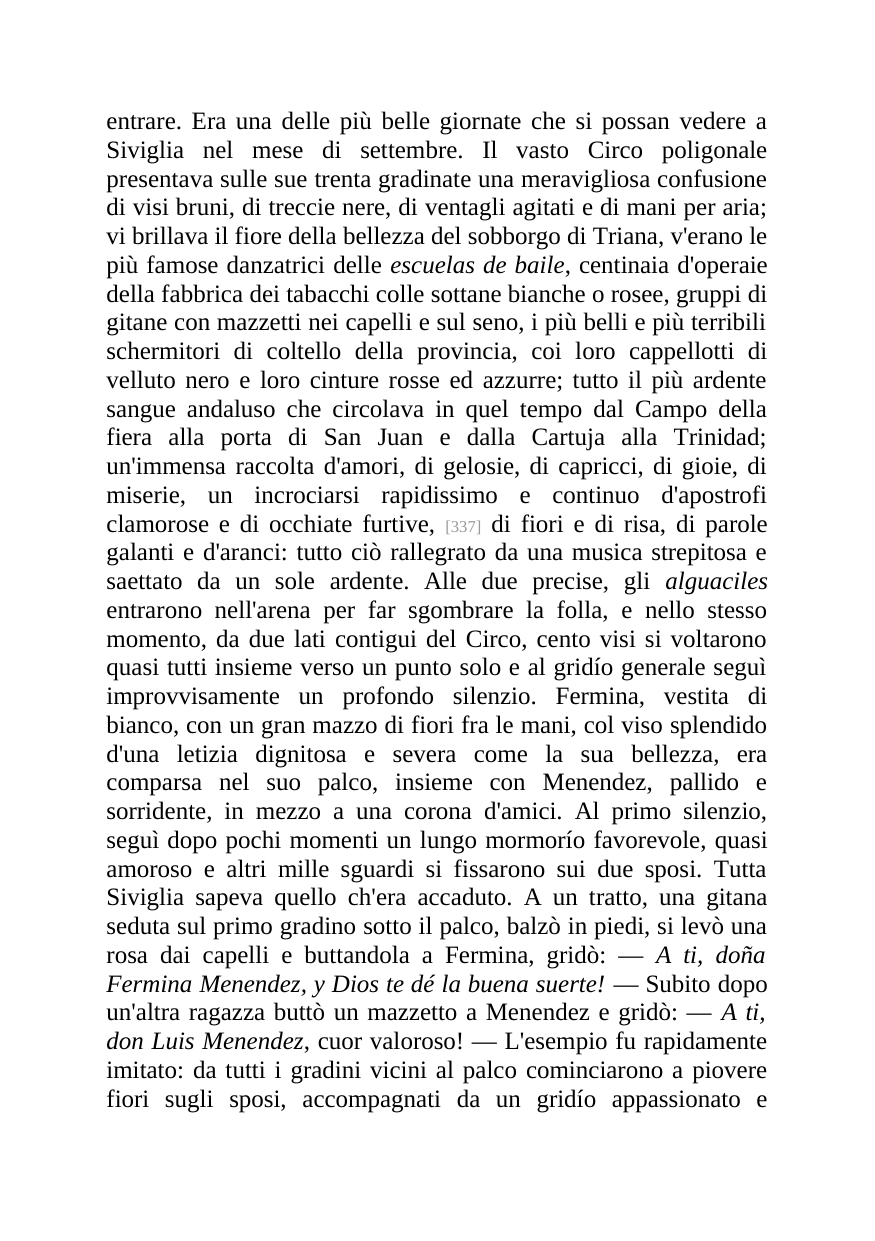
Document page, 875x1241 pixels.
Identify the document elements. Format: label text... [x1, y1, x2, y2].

text entrare. Era una delle più belle giornate che si possan vedere a Siviglia nel mese di settembre. Il vasto Circo poligonale presentava sulle sue trenta gradinate una meravigliosa confusione di visi bruni, di treccie nere, di ventagli agitati e di mani per aria; vi brillava il fiore della bellezza del sobborgo di Triana, v'erano le più famose danzatrici delle escuelas de baile, centinaia d'operaie della fabbrica dei tabacchi colle sottane bianche o rosee, gruppi di gitane con mazzetti nei capelli e sul seno, i più belli e più terribili schermitori di coltello della provincia, coi loro cappellotti di velluto nero e loro cinture rosse ed azzurre; tutto il più ardente sangue andaluso che circolava in quel tempo dal Campo della fiera alla porta di San Juan e dalla Cartuja alla Trinidad; un'immensa raccolta d'amori, di gelosie, di capricci, di gioie, di miserie, un incrociarsi rapidissimo e continuo d'apostrofi clamorose e di occhiate furtive, [337] di fiori e di risa, di parole galanti e d'aranci: tutto ciò rallegrato da una musica strepitosa e saettato da un sole ardente. Alle due precise, gli alguaciles entrarono nell'arena per far sgombrare la folla, e nello stesso momento, da due lati contigui del Circo, cento visi si voltarono quasi tutti insieme verso un punto solo e al gridío generale seguì improvvisamente un profondo silenzio. Fermina, vestita di bianco, con un gran mazzo di fiori fra le mani, col viso splendido d'una letizia dignitosa e severa come la sua bellezza, era comparsa nel suo palco, insieme con Menendez, pallido e sorridente, in mezzo a una corona d'amici. Al primo silenzio, seguì dopo pochi momenti un lungo mormorío favorevole, quasi amoroso e altri mille sguardi si fissarono sui due sposi. Tutta Siviglia sapeva quello ch'era accaduto. A un tratto, una gitana seduta sul primo gradino sotto il palco, balzò in piedi, si levò una rosa dai capelli e buttandola a Fermina, gridò: — A ti, doña Fermina Menendez, y Dios te dé la buena suerte! — Subito dopo un'altra ragazza buttò un mazzetto a Menendez e gridò: — A ti, don Luis Menendez, cuor valoroso! — L'esempio fu rapidamente imitato: da tutti i gradini vicini al palco cominciarono a piovere fiori sugli sposi, accompagnati da un gridío appassionato e [106, 106, 768, 1112]
